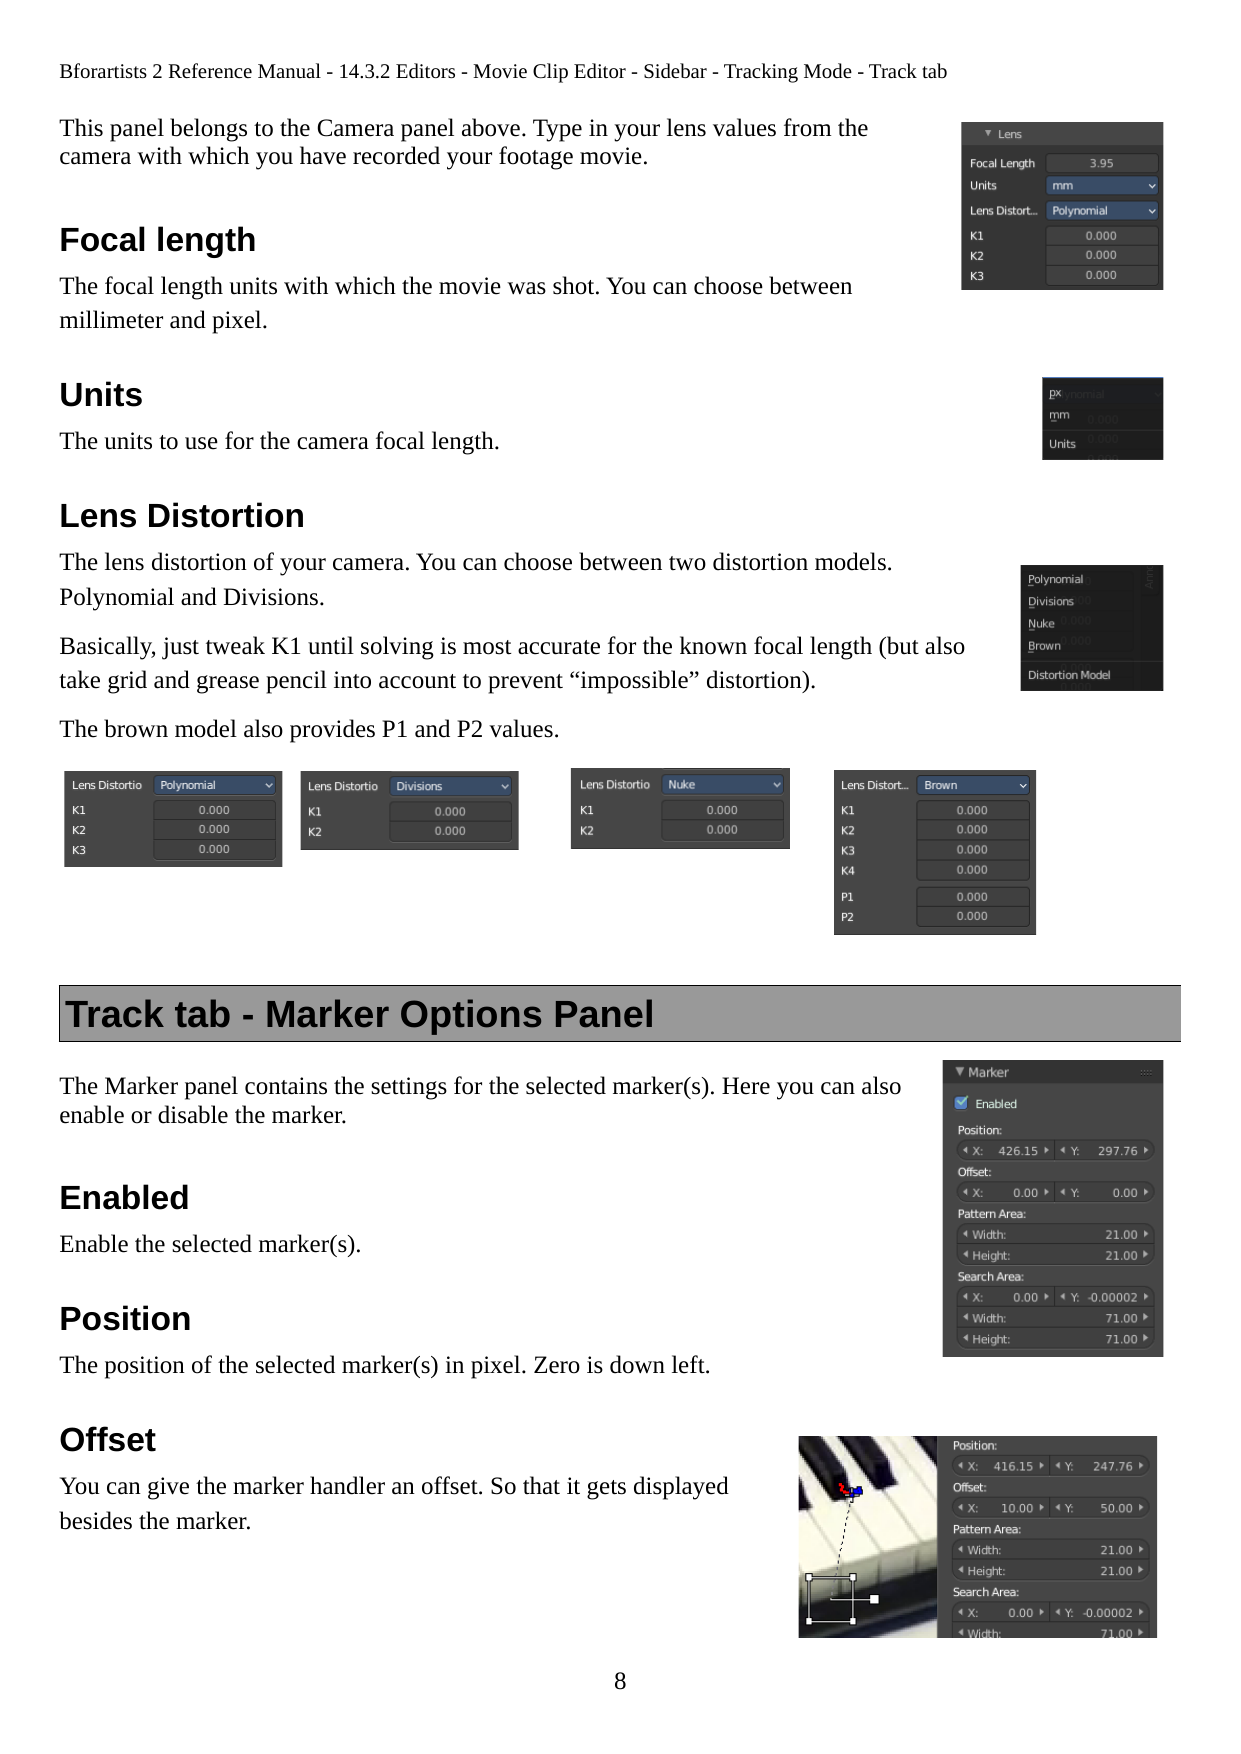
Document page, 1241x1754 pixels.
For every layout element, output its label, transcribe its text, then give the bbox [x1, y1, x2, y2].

picture [64, 771, 283, 867]
text The focal length units with which the movie was shot. You can choose between millimeter and pixel. [59, 271, 1181, 334]
picture [834, 770, 1037, 935]
subtitle [1164, 1178, 1181, 1217]
picture [570, 768, 790, 849]
table_header Track tab - Marker Options Panel [60, 986, 1181, 1041]
picture [798, 1436, 1158, 1638]
text The Marker panel contains the settings for the selected marker(s). Here you can also enable or disable the marker. [59, 1071, 942, 1128]
text The lens distortion of your camera. You can choose between two distortion models. Polynomial and Divisions. [59, 547, 1181, 611]
subtitle Offset [59, 1420, 1181, 1459]
text The units to use for the camera focal length. [59, 426, 1042, 455]
text You can give the marker handler an offset. So that it gets displayed besides the marker. [59, 1471, 798, 1534]
text The position of the selected marker(s) in pixel. Zero is down left. [59, 1350, 1181, 1379]
subtitle Position [59, 1299, 942, 1338]
subtitle Focal length [59, 220, 961, 258]
subtitle [1164, 220, 1181, 258]
picture [1042, 377, 1164, 460]
picture [300, 771, 519, 850]
subtitle [1164, 1299, 1181, 1338]
subtitle Lens Distortion [59, 496, 1181, 535]
subtitle Units [59, 375, 1181, 414]
text This panel belongs to the Camera panel above. Type in your lens values from the camera with which you have recorded your footage movie. [59, 113, 1181, 170]
picture [942, 1060, 1164, 1357]
text Basically, just tweak K1 until solving is most accurate for the known focal length (but also take grid and grease pencil into account to prevent “impossible” distortion). [59, 631, 1181, 694]
subtitle Enabled [59, 1178, 942, 1217]
text Enable the selected marker(s). [59, 1229, 942, 1258]
text The brown model also provides P1 and P2 values. [59, 714, 1181, 743]
picture [1020, 565, 1164, 691]
picture [961, 122, 1164, 290]
